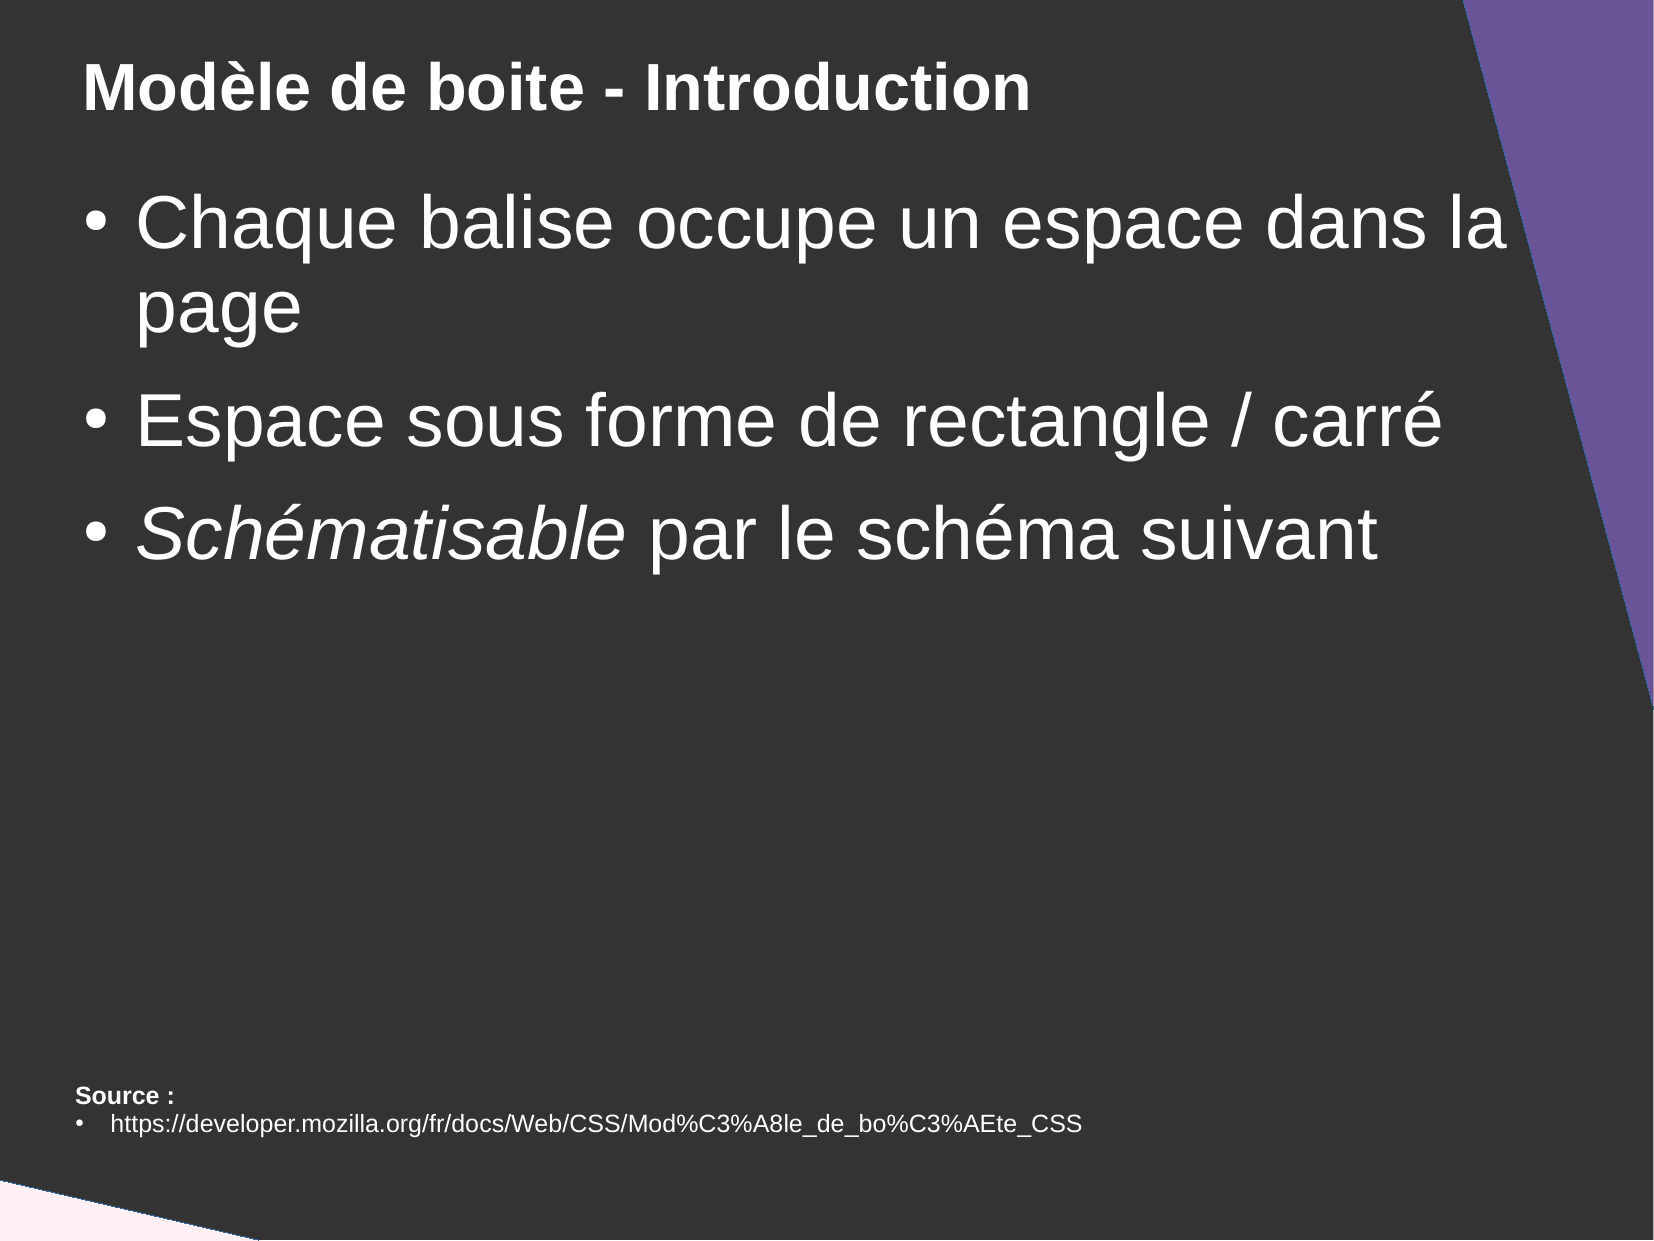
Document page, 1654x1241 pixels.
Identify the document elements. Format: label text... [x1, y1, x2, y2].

title Modèle de boite - Introduction [82, 49, 1571, 130]
text_box [1463, 0, 1654, 710]
text_box [0, 1180, 263, 1241]
list Chaque balise occupe un espace dans la page Espace sous forme de rectangle / carré Schématisable par le schéma suivant [64, 180, 1604, 745]
text_box Source : https://developer.mozilla.org/fr/docs/Web/CSS/Mod%C3%A8le_de_bo%C3%AEte_CSS [60, 1074, 1546, 1217]
